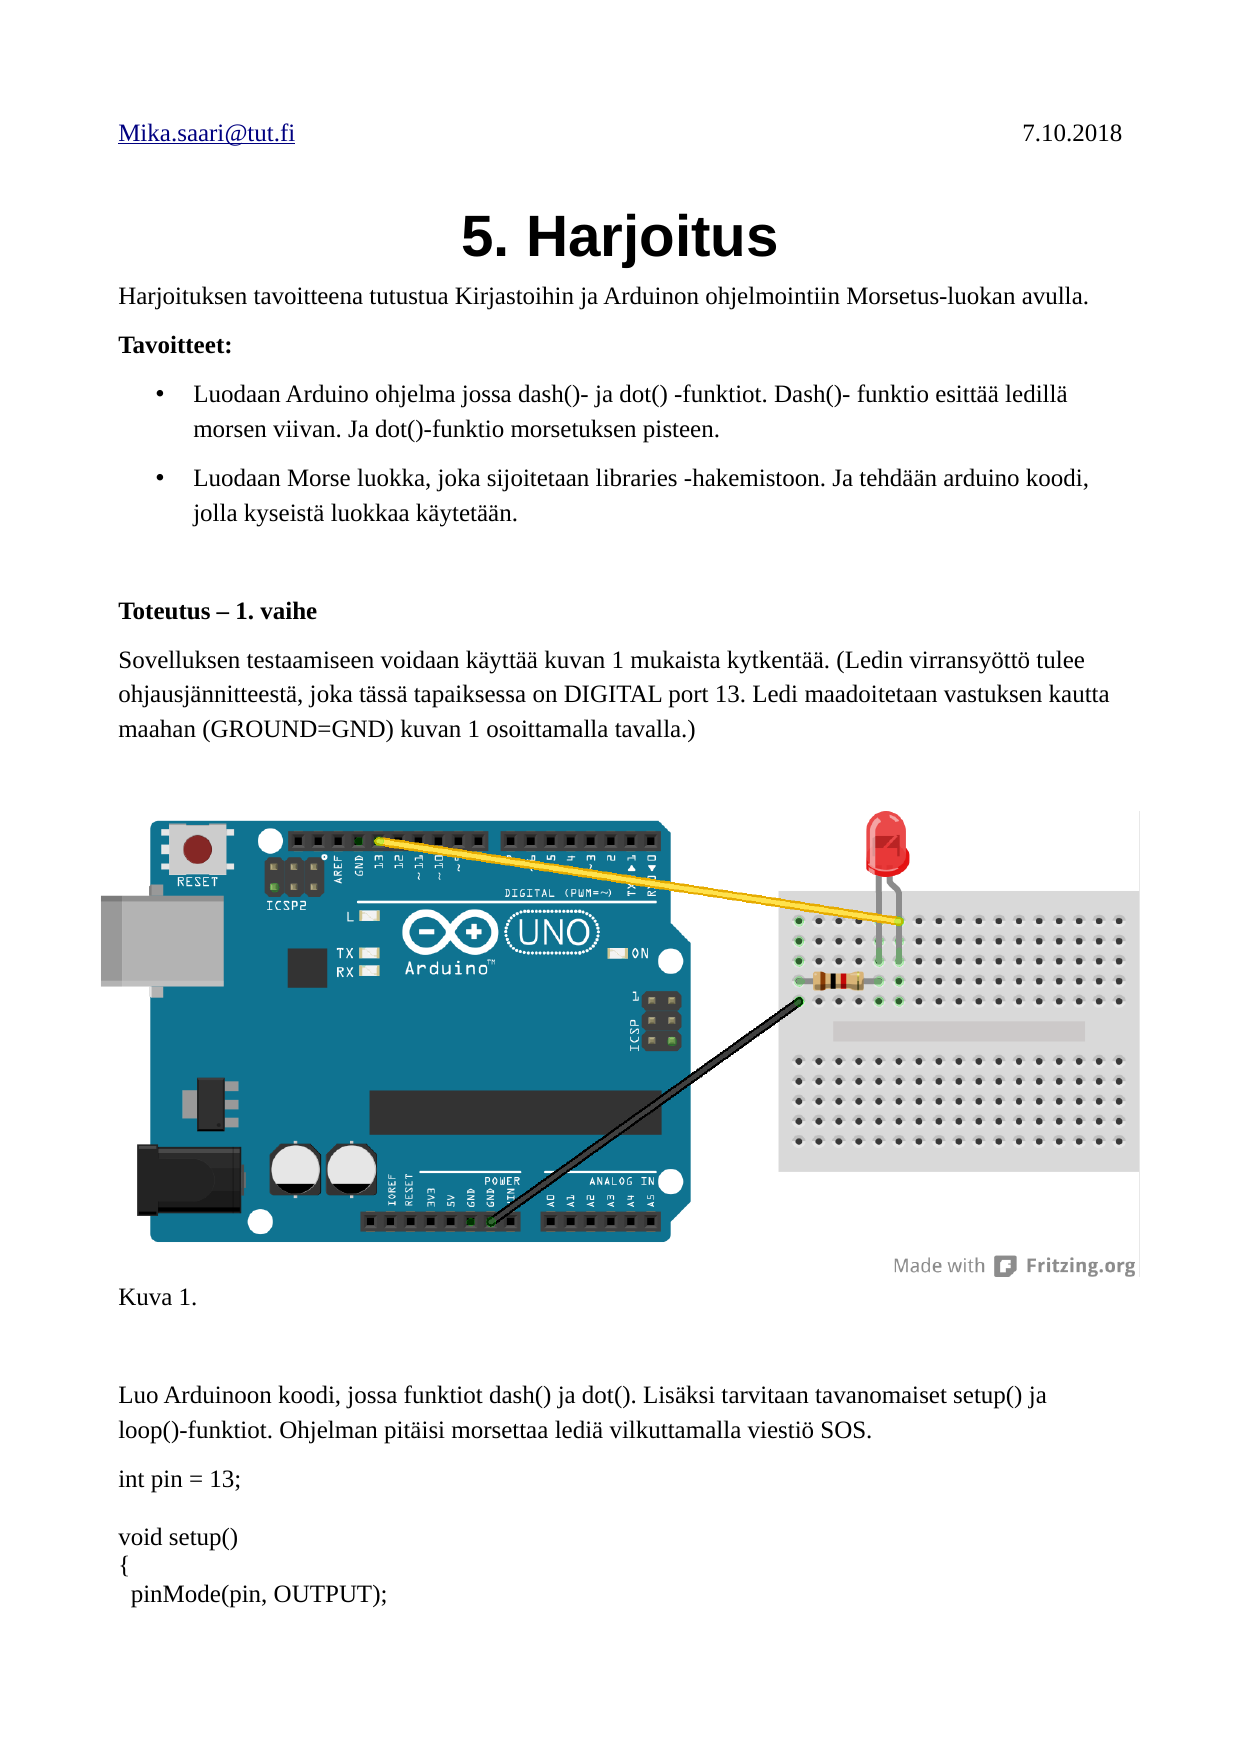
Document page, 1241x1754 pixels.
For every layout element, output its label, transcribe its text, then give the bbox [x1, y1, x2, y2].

title 5. Harjoitus [118, 202, 1122, 269]
picture [100, 811, 1140, 1277]
text Tavoitteet: [118, 331, 1122, 359]
text Toteutus – 1. vaihe [118, 596, 1122, 624]
text Harjoituksen tavoitteena tutustua Kirjastoihin ja Arduinon ohjelmointiin Morsetus-luokan avulla. [118, 281, 1122, 310]
list Luodaan Morse luokka, joka sijoitetaan libraries -hakemistoon. Ja tehdään arduino koodi, jolla kyseistä luokkaa käytetään. [156, 463, 1122, 526]
text Kuva 1. [118, 1277, 1122, 1311]
list Luodaan Arduino ohjelma jossa dash()- ja dot() -funktiot. Dash()- funktio esittää ledillä morsen viivan. Ja dot()-funktio morsetuksen pisteen. [156, 379, 1122, 443]
text Luo Arduinoon koodi, jossa funktiot dash() ja dot(). Lisäksi tarvitaan tavanomaiset setup() ja loop()-funktiot. Ohjelman pitäisi morsettaa lediä vilkuttamalla viestiö SOS. [118, 1381, 1122, 1444]
text int pin = 13; void setup() { pinMode(pin, OUTPUT); [118, 1464, 1122, 1608]
text Sovelluksen testaamiseen voidaan käyttää kuvan 1 mukaista kytkentää. (Ledin virransyöttö tulee ohjausjännitteestä, joka tässä tapaiksessa on DIGITAL port 13. Ledi maadoitetaan vastuksen kautta maahan (GROUND=GND) kuvan 1 osoittamalla tavalla.) [118, 645, 1122, 742]
